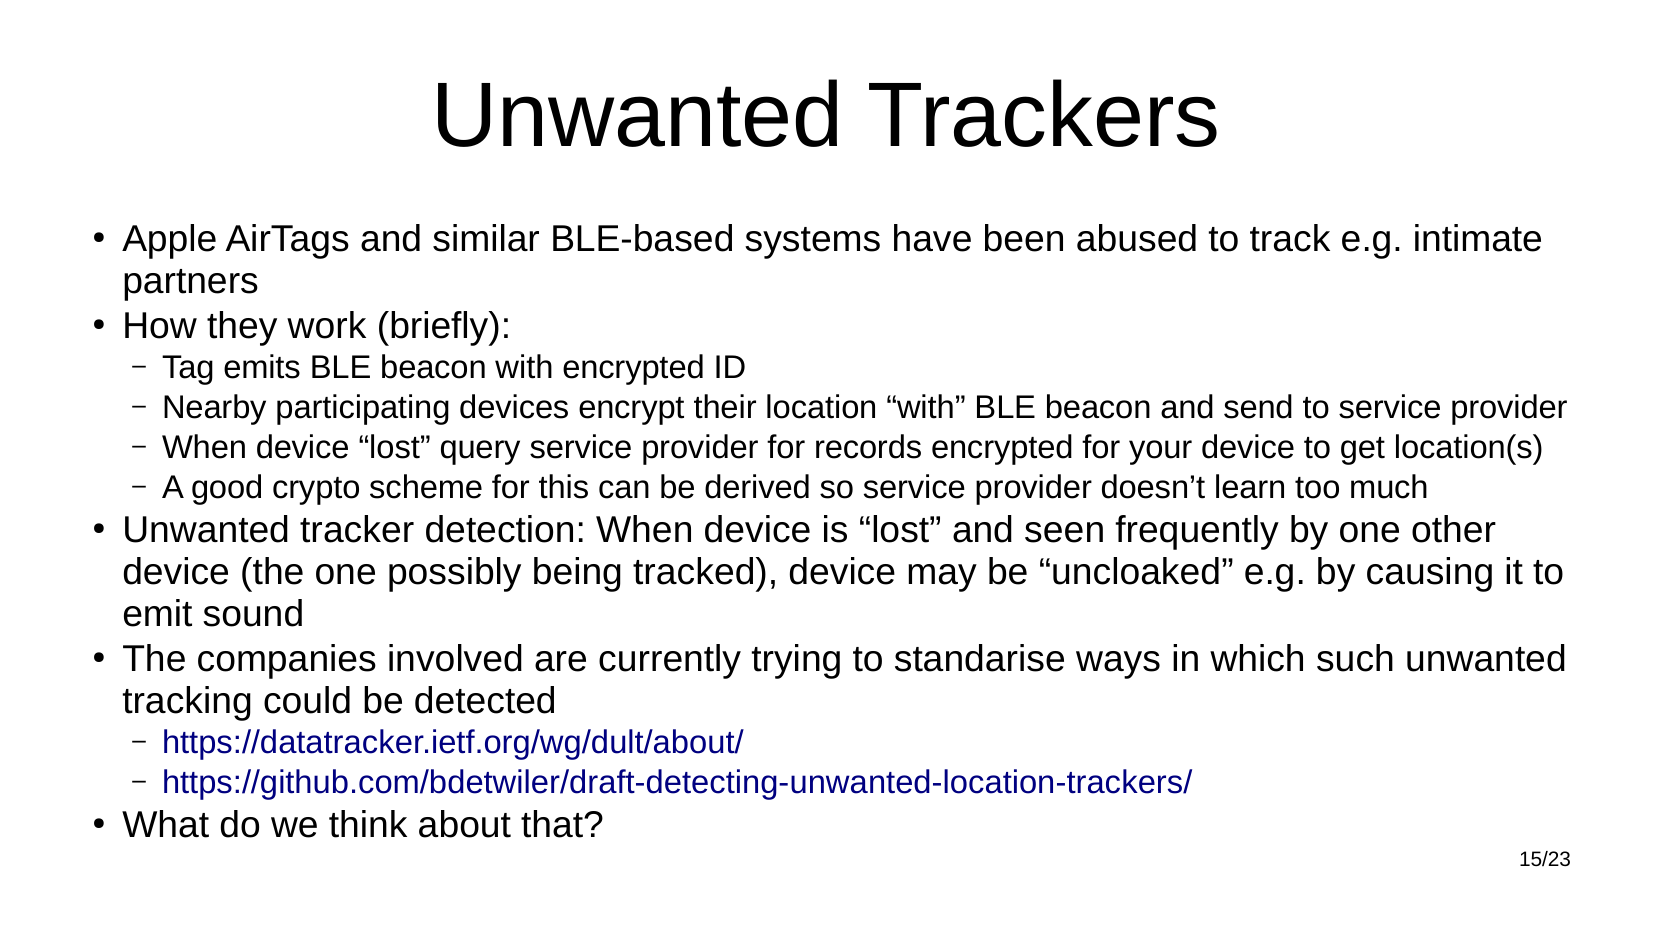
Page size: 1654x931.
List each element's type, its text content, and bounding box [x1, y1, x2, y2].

list Apple AirTags and similar BLE-based systems have been abused to track e.g. intimate partners How they work (briefly): Tag emits BLE beacon with encrypted ID Nearby participating devices encrypt their location “with” BLE beacon and send to service provider When device “lost” query service provider for records encrypted for your device to get location(s) A good crypto scheme for this can be derived so service provider doesn’t learn too much Unwanted tracker detection: When device is “lost” and seen frequently by one other device (the one possibly being tracked), device may be “uncloaked” e.g. by causing it to emit sound The companies involved are currently trying to standarise ways in which such unwanted tracking could be detected https://datatracker.ietf.org/wg/dult/about/ https://github.com/bdetwiler/draft-detecting-unwanted-location-trackers/ What do we think about that? [82, 217, 1571, 870]
title Unwanted Trackers [82, 37, 1571, 193]
